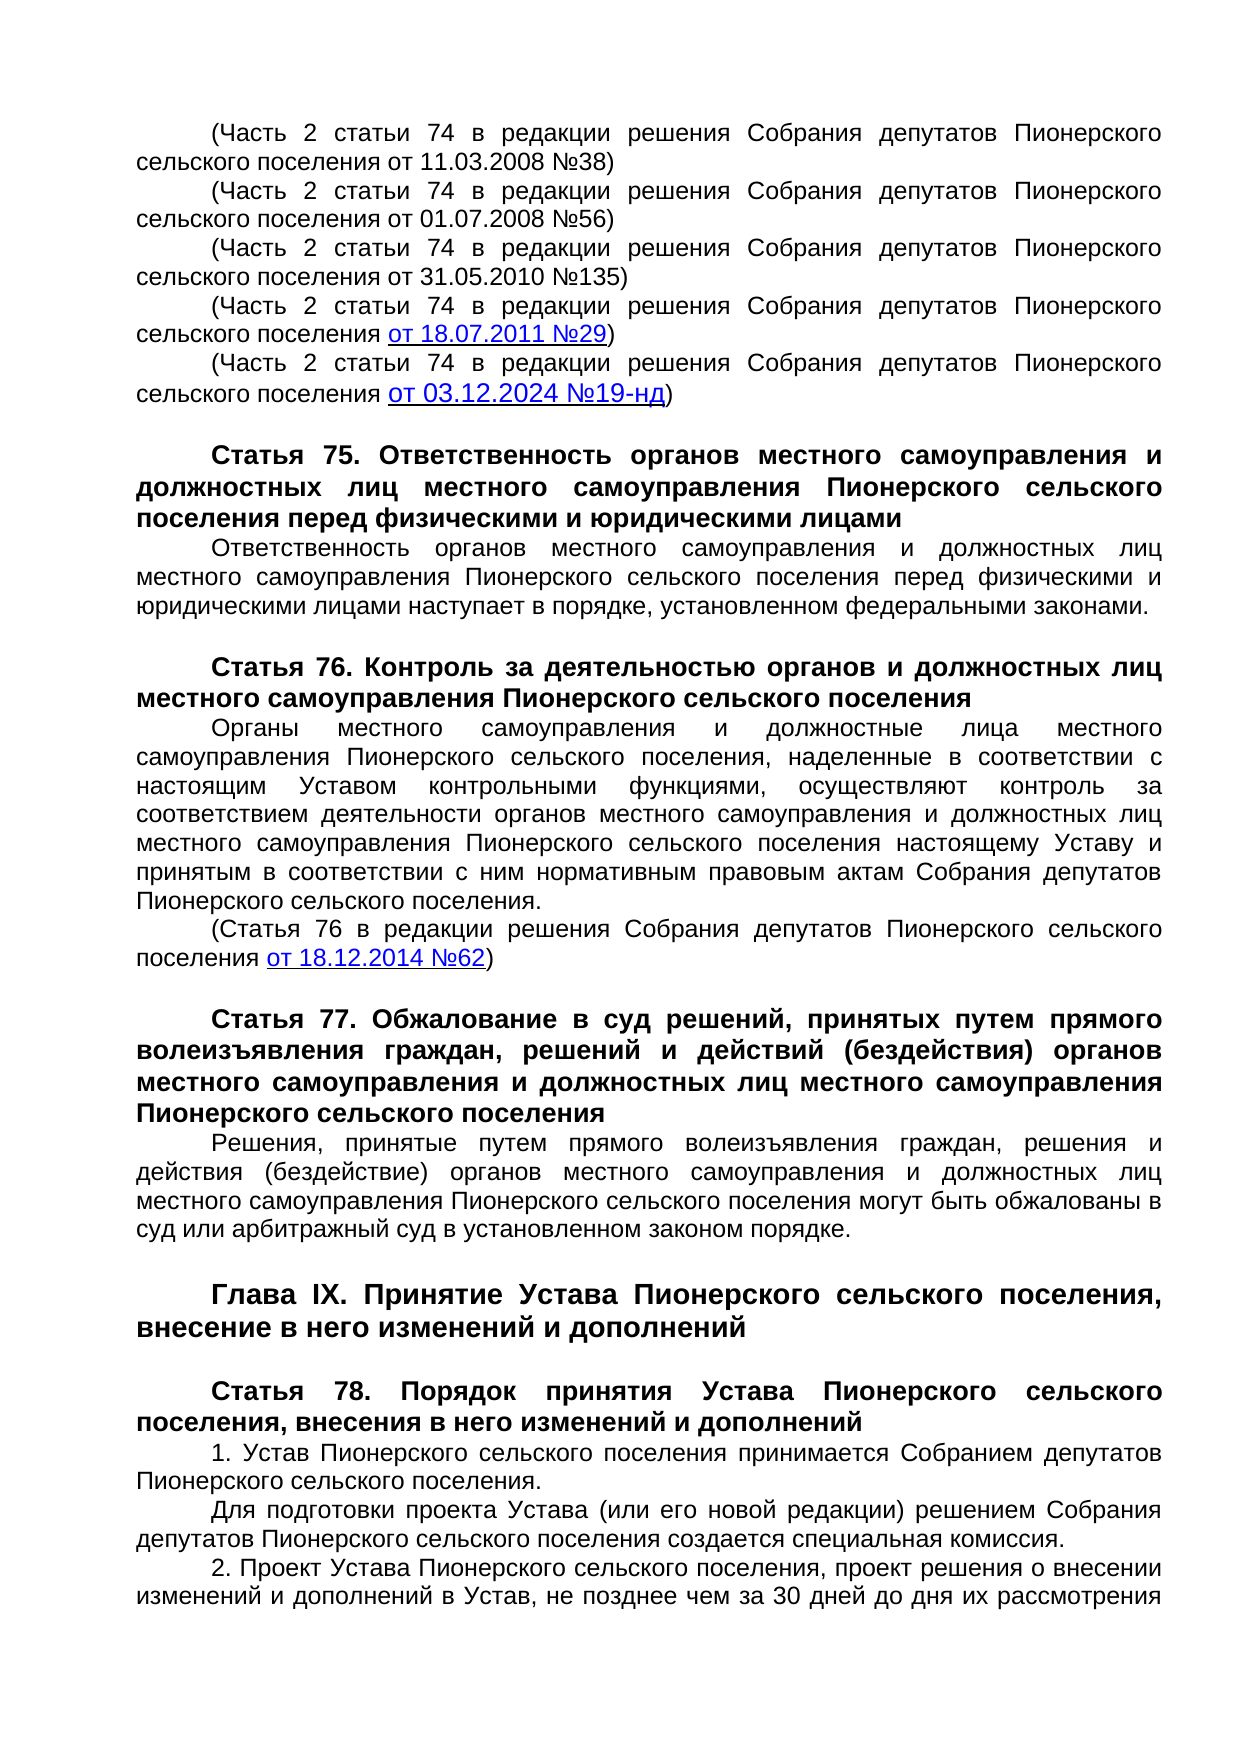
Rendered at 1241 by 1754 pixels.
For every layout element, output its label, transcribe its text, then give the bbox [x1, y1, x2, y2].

text Статья 76. Контроль за деятельностью органов и должностных лиц местного самоуправления Пионерского сельского поселения [136, 651, 1163, 713]
text Статья 77. Обжалование в суд решений, принятых путем прямого волеизъявления граждан, решений и действий (бездействия) органов местного самоуправления и должностных лиц местного самоуправления Пионерского сельского поселения [136, 1003, 1163, 1128]
text (Статья 76 в редакции решения Собрания депутатов Пионерского сельского поселения от 18.12.2014 №62) [136, 914, 1163, 972]
text (Часть 2 статьи 74 в редакции решения Собрания депутатов Пионерского сельского поселения от 03.12.2024 №19-нд) [136, 348, 1163, 408]
text (Часть 2 статьи 74 в редакции решения Собрания депутатов Пионерского сельского поселения от 31.05.2010 №135) [136, 233, 1163, 291]
text Органы местного самоуправления и должностные лица местного самоуправления Пионерского сельского поселения, наделенные в соответствии с настоящим Уставом контрольными функциями, осуществляют контроль за соответствием деятельности органов местного самоуправления и должностных лиц местного самоуправления Пионерского сельского поселения настоящему Уставу и принятым в соответствии с ним нормативным правовым актам Собрания депутатов Пионерского сельского поселения. [136, 713, 1163, 914]
text Статья 75. Ответственность органов местного самоуправления и должностных лиц местного самоуправления Пионерского сельского поселения перед физическими и юридическими лицами [136, 439, 1163, 533]
text (Часть 2 статьи 74 в редакции решения Собрания депутатов Пионерского сельского поселения от 11.03.2008 №38) [136, 118, 1163, 176]
text Решения, принятые путем прямого волеизъявления граждан, решения и действия (бездействие) органов местного самоуправления и должностных лиц местного самоуправления Пионерского сельского поселения могут быть обжалованы в суд или арбитражный суд в установленном законом порядке. [136, 1128, 1163, 1243]
text (Часть 2 статьи 74 в редакции решения Собрания депутатов Пионерского сельского поселения от 18.07.2011 №29) [136, 291, 1163, 348]
text Ответственность органов местного самоуправления и должностных лиц местного самоуправления Пионерского сельского поселения перед физическими и юридическими лицами наступает в порядке, установленном федеральными законами. [136, 533, 1163, 619]
text 1. Устав Пионерского сельского поселения принимается Собранием депутатов Пионерского сельского поселения. [136, 1437, 1163, 1495]
text Глава IX. Принятие Устава Пионерского сельского поселения, внесение в него изменений и дополнений [136, 1277, 1163, 1344]
text 2. Проект Устава Пионерского сельского поселения, проект решения о внесении изменений и дополнений в Устав, не позднее чем за 30 дней до дня их рассмотрения [136, 1552, 1163, 1610]
text Статья 78. Порядок принятия Устава Пионерского сельского поселения, внесения в него изменений и дополнений [136, 1375, 1163, 1437]
text (Часть 2 статьи 74 в редакции решения Собрания депутатов Пионерского сельского поселения от 01.07.2008 №56) [136, 176, 1163, 233]
text Для подготовки проекта Устава (или его новой редакции) решением Собрания депутатов Пионерского сельского поселения создается специальная комиссия. [136, 1495, 1163, 1552]
